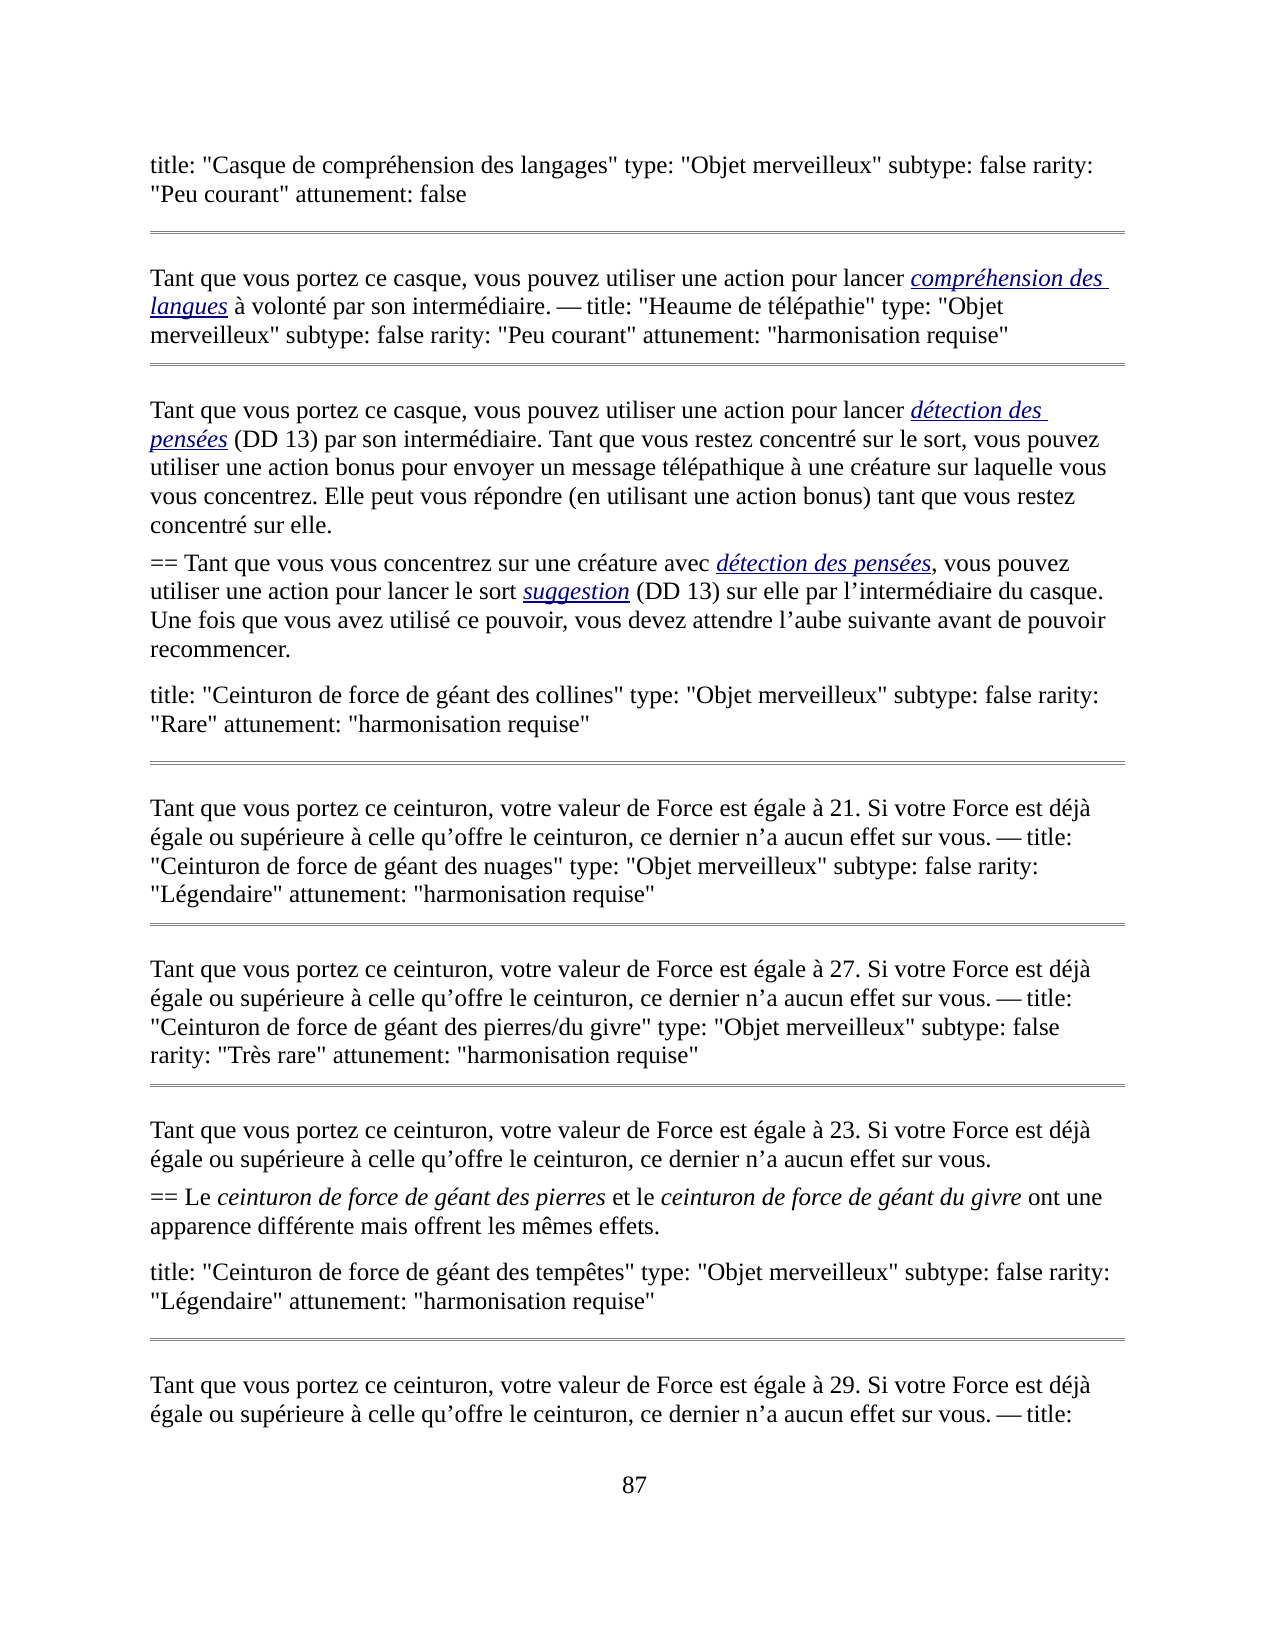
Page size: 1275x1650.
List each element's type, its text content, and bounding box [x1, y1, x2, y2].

text Tant que vous portez ce casque, vous pouvez utiliser une action pour lancer détection des pensées (DD 13) par son intermédiaire. Tant que vous restez concentré sur le sort, vous pouvez utiliser une action bonus pour envoyer un message télépathique à une créature sur laquelle vous vous concentrez. Elle peut vous répondre (en utilisant une action bonus) tant que vous restez concentré sur elle. [150, 395, 1125, 539]
text == Tant que vous vous concentrez sur une créature avec détection des pensées, vous pouvez utiliser une action pour lancer le sort suggestion (DD 13) sur elle par l’intermédiaire du casque. Une fois que vous avez utilisé ce pouvoir, vous devez attendre l’aube suivante avant de pouvoir recommencer. [150, 548, 1125, 663]
text title: "Ceinturon de force de géant des tempêtes" type: "Objet merveilleux" subtype: false rarity: "Légendaire" attunement: "harmonisation requise" [150, 1257, 1125, 1315]
text title: "Casque de compréhension des langages" type: "Objet merveilleux" subtype: false rarity: "Peu courant" attunement: false [150, 150, 1125, 207]
text Tant que vous portez ce casque, vous pouvez utiliser une action pour lancer compréhension des langues à volonté par son intermédiaire. — title: "Heaume de télépathie" type: "Objet merveilleux" subtype: false rarity: "Peu courant" attunement: "harmonisation requise" [150, 263, 1125, 349]
text Tant que vous portez ce ceinturon, votre valeur de Force est égale à 27. Si votre Force est déjà égale ou supérieure à celle qu’offre le ceinturon, ce dernier n’a aucun effet sur vous. — title: "Ceinturon de force de géant des pierres/du givre" type: "Objet merveilleux" subtype: false rarity: "Très rare" attunement: "harmonisation requise" [150, 954, 1125, 1069]
text title: "Ceinturon de force de géant des collines" type: "Objet merveilleux" subtype: false rarity: "Rare" attunement: "harmonisation requise" [150, 681, 1125, 738]
text Tant que vous portez ce ceinturon, votre valeur de Force est égale à 29. Si votre Force est déjà égale ou supérieure à celle qu’offre le ceinturon, ce dernier n’a aucun effet sur vous. — title: [150, 1370, 1125, 1427]
text == Le ceinturon de force de géant des pierres et le ceinturon de force de géant du givre ont une apparence différente mais offrent les mêmes effets. [150, 1182, 1125, 1239]
text Tant que vous portez ce ceinturon, votre valeur de Force est égale à 21. Si votre Force est déjà égale ou supérieure à celle qu’offre le ceinturon, ce dernier n’a aucun effet sur vous. — title: "Ceinturon de force de géant des nuages" type: "Objet merveilleux" subtype: false rarity: "Légendaire" attunement: "harmonisation requise" [150, 793, 1125, 908]
text Tant que vous portez ce ceinturon, votre valeur de Force est égale à 23. Si votre Force est déjà égale ou supérieure à celle qu’offre le ceinturon, ce dernier n’a aucun effet sur vous. [150, 1116, 1125, 1173]
